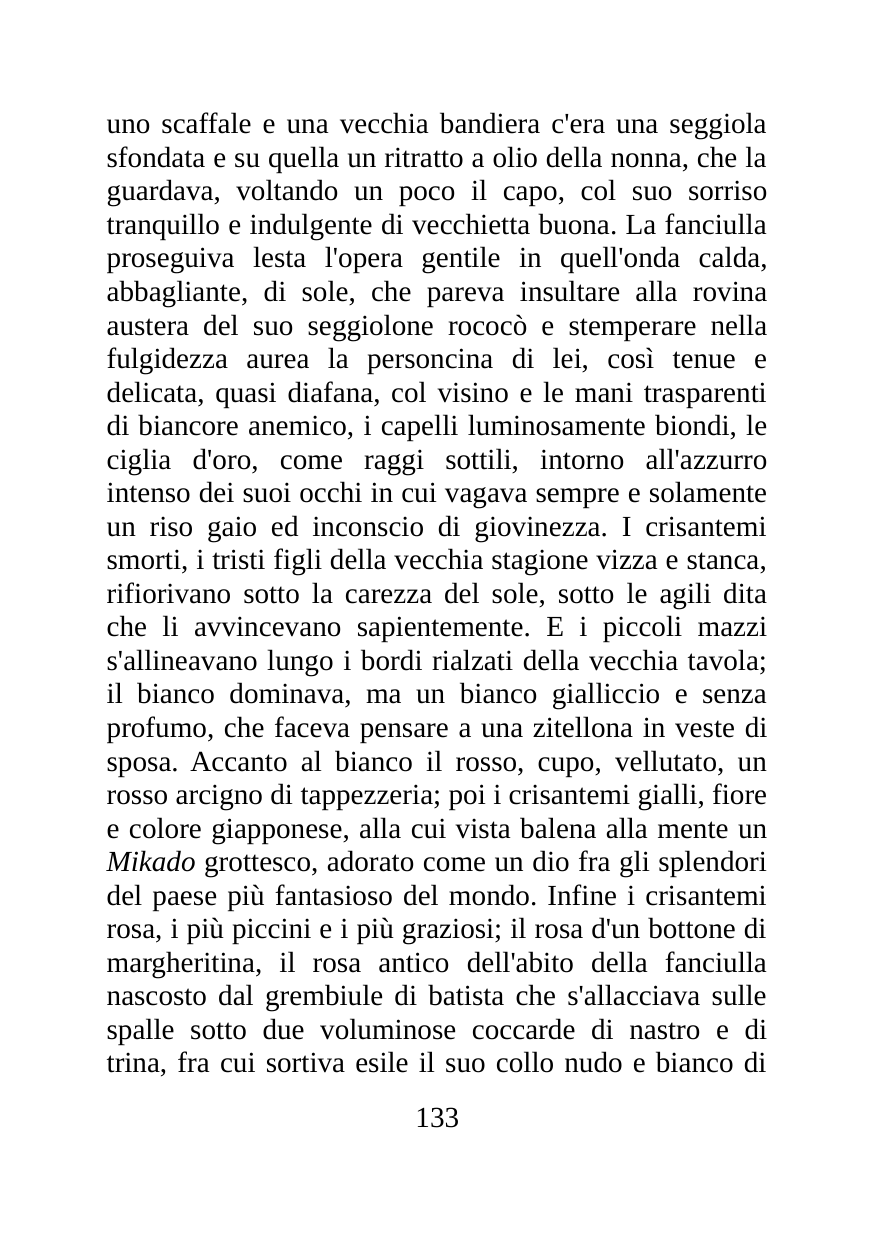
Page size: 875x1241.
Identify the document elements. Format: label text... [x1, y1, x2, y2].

text uno scaffale e una vecchia bandiera c'era una seggiola sfondata e su quella un ritratto a olio della nonna, che la guardava, voltando un poco il capo, col suo sorriso tranquillo e indulgente di vecchietta buona. La fanciulla proseguiva lesta l'opera gentile in quell'onda calda, abbagliante, di sole, che pareva insultare alla rovina austera del suo seggiolone rococò e stemperare nella fulgidezza aurea la personcina di lei, così tenue e delicata, quasi diafana, col visino e le mani trasparenti di biancore anemico, i capelli luminosamente biondi, le ciglia d'oro, come raggi sottili, intorno all'azzurro intenso dei suoi occhi in cui vagava sempre e solamente un riso gaio ed inconscio di giovinezza. I crisantemi smorti, i tristi figli della vecchia stagione vizza e stanca, rifiorivano sotto la carezza del sole, sotto le agili dita che li avvincevano sapientemente. E i piccoli mazzi s'allineavano lungo i bordi rialzati della vecchia tavola; il bianco dominava, ma un bianco gialliccio e senza profumo, che faceva pensare a una zitellona in veste di sposa. Accanto al bianco il rosso, cupo, vellutato, un rosso arcigno di tappezzeria; poi i crisantemi gialli, fiore e colore giapponese, alla cui vista balena alla mente un Mikado grottesco, adorato come un dio fra gli splendori del paese più fantasioso del mondo. Infine i crisantemi rosa, i più piccini e i più graziosi; il rosa d'un bottone di margheritina, il rosa antico dell'abito della fanciulla nascosto dal grembiule di batista che s'allacciava sulle spalle sotto due voluminose coccarde di nastro e di trina, fra cui sortiva esile il suo collo nudo e bianco di [106, 106, 768, 1079]
